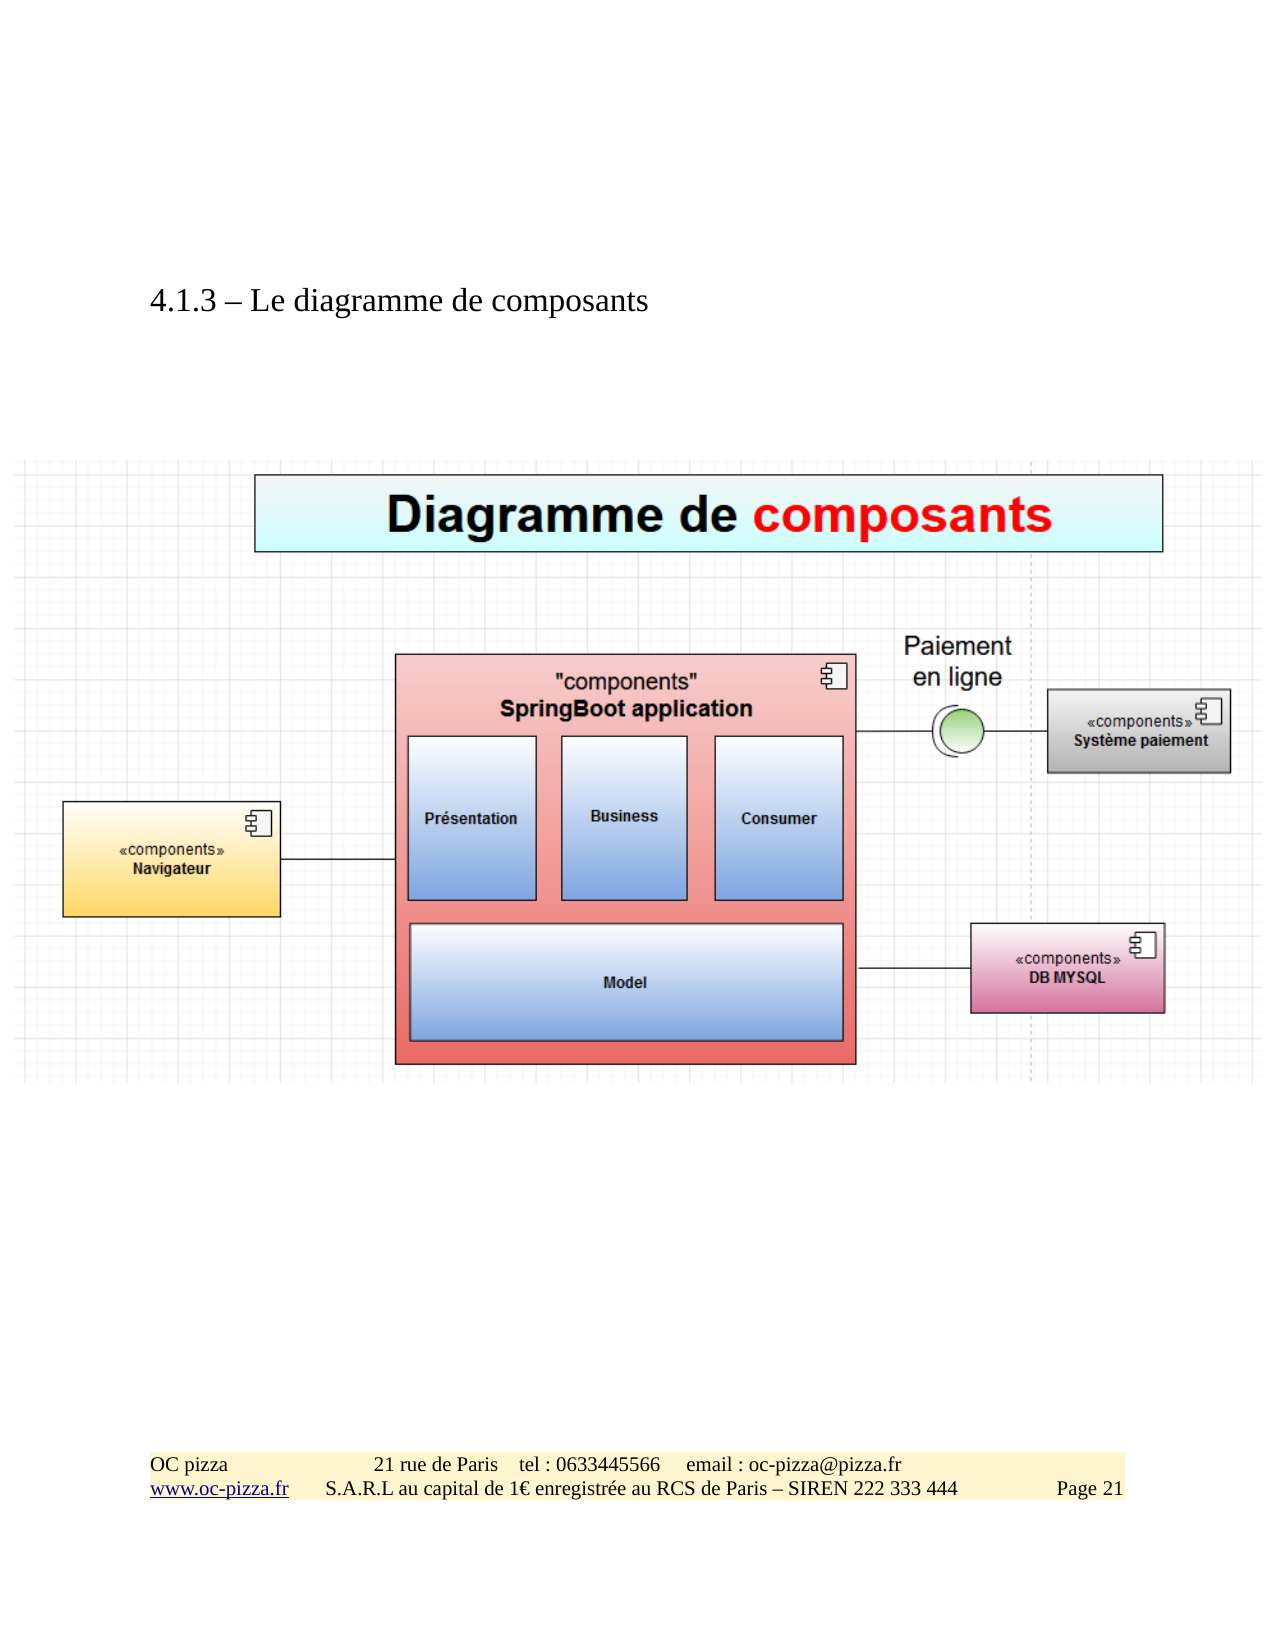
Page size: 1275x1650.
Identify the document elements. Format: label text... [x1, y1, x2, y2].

picture [14, 460, 1262, 1083]
text 4.1.3 – Le diagramme de composants [150, 280, 1125, 318]
